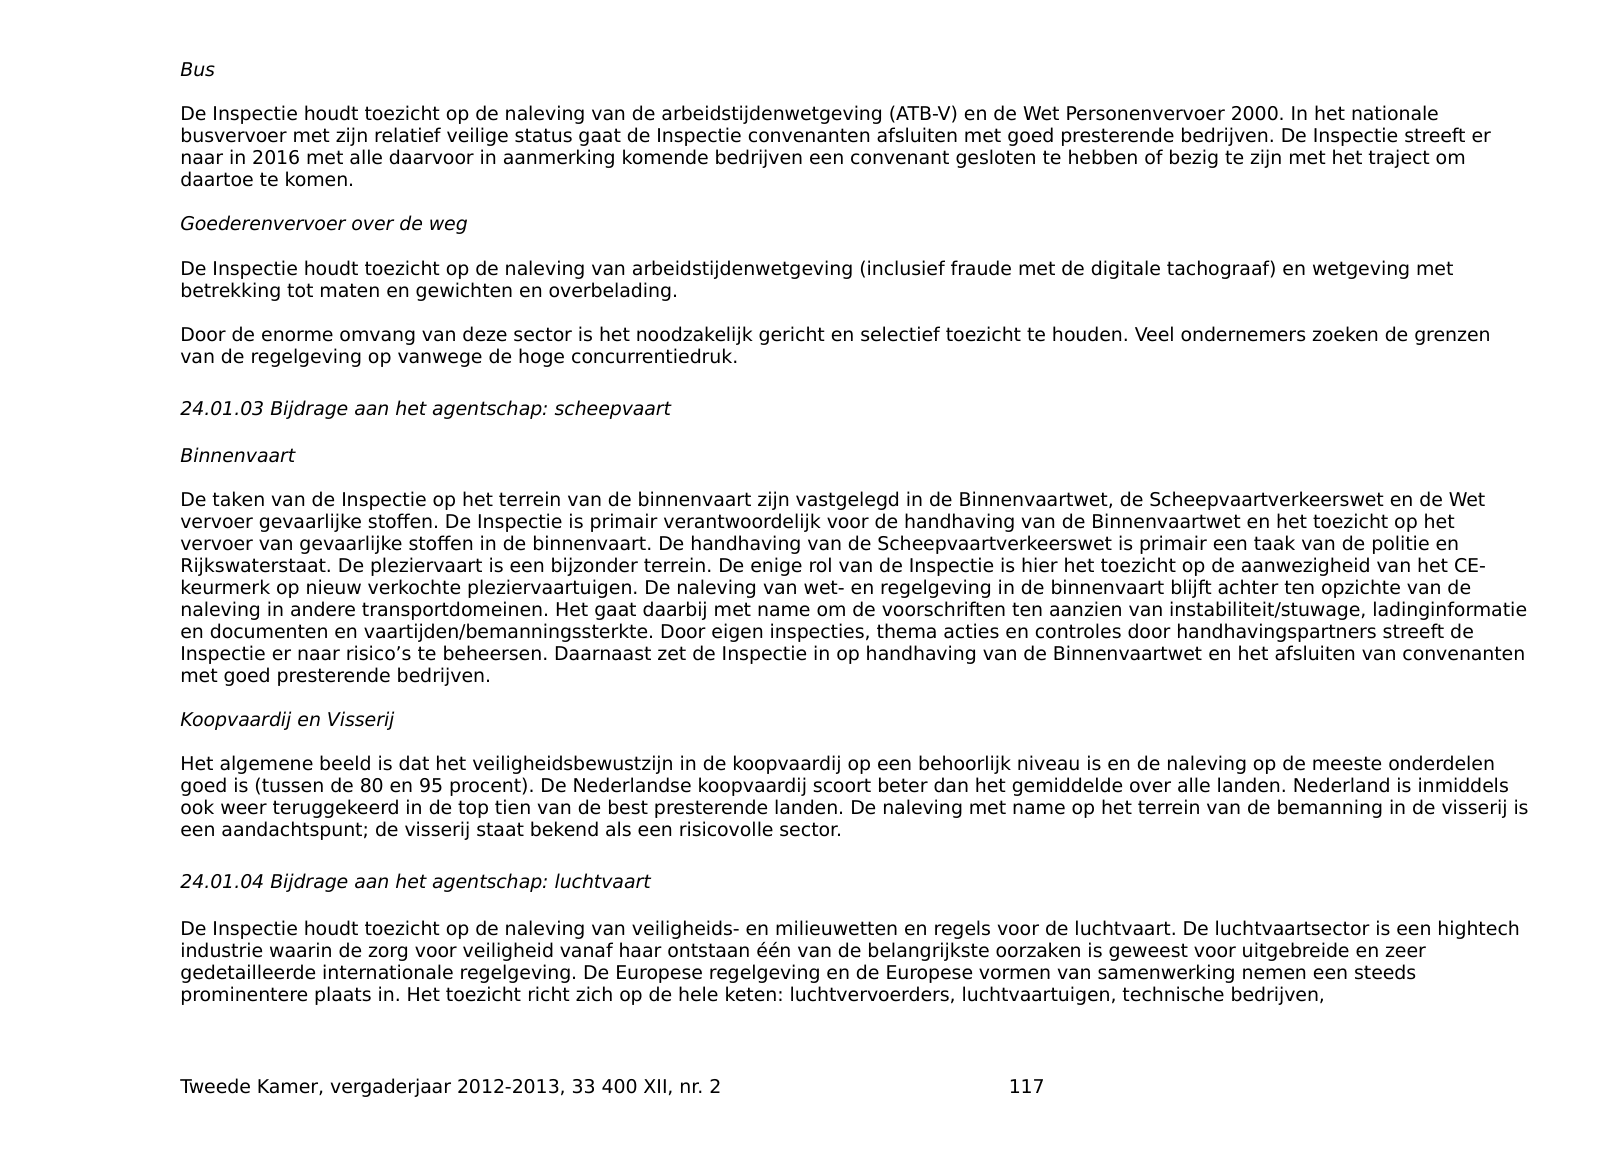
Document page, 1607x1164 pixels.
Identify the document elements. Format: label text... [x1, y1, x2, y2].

subtitle 24.01.03 Bijdrage aan het agentschap: scheepvaart [180, 398, 1529, 419]
text De Inspectie houdt toezicht op de naleving van arbeidstijdenwetgeving (inclusief fraude met de digitale tachograaf) en wetgeving met betrekking tot maten en gewichten en overbelading. [180, 257, 1529, 301]
text De Inspectie houdt toezicht op de naleving van veiligheids- en milieuwetten en regels voor de luchtvaart. De luchtvaartsector is een hightech industrie waarin de zorg voor veiligheid vanaf haar ontstaan één van de belangrijkste oorzaken is geweest voor uitgebreide en zeer gedetailleerde internationale regelgeving. De Europese regelgeving en de Europese vormen van samenwerking nemen een steeds prominentere plaats in. Het toezicht richt zich op de hele keten: luchtvervoerders, luchtvaartuigen, technische bedrijven, [180, 918, 1529, 1006]
text De taken van de Inspectie op het terrein van de binnenvaart zijn vastgelegd in de Binnenvaartwet, de Scheepvaartverkeerswet en de Wet vervoer gevaarlijke stoffen. De Inspectie is primair verantwoordelijk voor de handhaving van de Binnenvaartwet en het toezicht op het vervoer van gevaarlijke stoffen in de binnenvaart. De handhaving van de Scheepvaartverkeerswet is primair een taak van de politie en Rijkswaterstaat. De pleziervaart is een bijzonder terrein. De enige rol van de Inspectie is hier het toezicht op de aanwezigheid van het CE-keurmerk op nieuw verkochte pleziervaartuigen. De naleving van wet- en regelgeving in de binnenvaart blijft achter ten opzichte van de naleving in andere transportdomeinen. Het gaat daarbij met name om de voorschriften ten aanzien van instabiliteit/stuwage, ladinginformatie en documenten en vaartijden/bemanningssterkte. Door eigen inspecties, thema acties en controles door handhavingspartners streeft de Inspectie er naar risico’s te beheersen. Daarnaast zet de Inspectie in op handhaving van de Binnenvaartwet en het afsluiten van convenanten met goed presterende bedrijven. [180, 489, 1529, 687]
subtitle Goederenvervoer over de weg [180, 213, 1529, 235]
subtitle Binnenvaart [180, 444, 1529, 467]
subtitle Koopvaardij en Visserij [180, 709, 1529, 731]
text Het algemene beeld is dat het veiligheidsbewustzijn in de koopvaardij op een behoorlijk niveau is en de naleving op de meeste onderdelen goed is (tussen de 80 en 95 procent). De Nederlandse koopvaardij scoort beter dan het gemiddelde over alle landen. Nederland is inmiddels ook weer teruggekeerd in de top tien van de best presterende landen. De naleving met name op het terrein van de bemanning in de visserij is een aandachtspunt; de visserij staat bekend als een risicovolle sector. [180, 753, 1529, 841]
text Door de enorme omvang van deze sector is het noodzakelijk gericht en selectief toezicht te houden. Veel ondernemers zoeken de grenzen van de regelgeving op vanwege de hoge concurrentiedruk. [180, 324, 1529, 368]
subtitle Bus [180, 59, 1529, 81]
subtitle 24.01.04 Bijdrage aan het agentschap: luchtvaart [180, 871, 1529, 893]
text De Inspectie houdt toezicht op de naleving van de arbeidstijdenwetgeving (ATB-V) en de Wet Personenvervoer 2000. In het nationale busvervoer met zijn relatief veilige status gaat de Inspectie convenanten afsluiten met goed presterende bedrijven. De Inspectie streeft er naar in 2016 met alle daarvoor in aanmerking komende bedrijven een convenant gesloten te hebben of bezig te zijn met het traject om daartoe te komen. [180, 103, 1529, 191]
